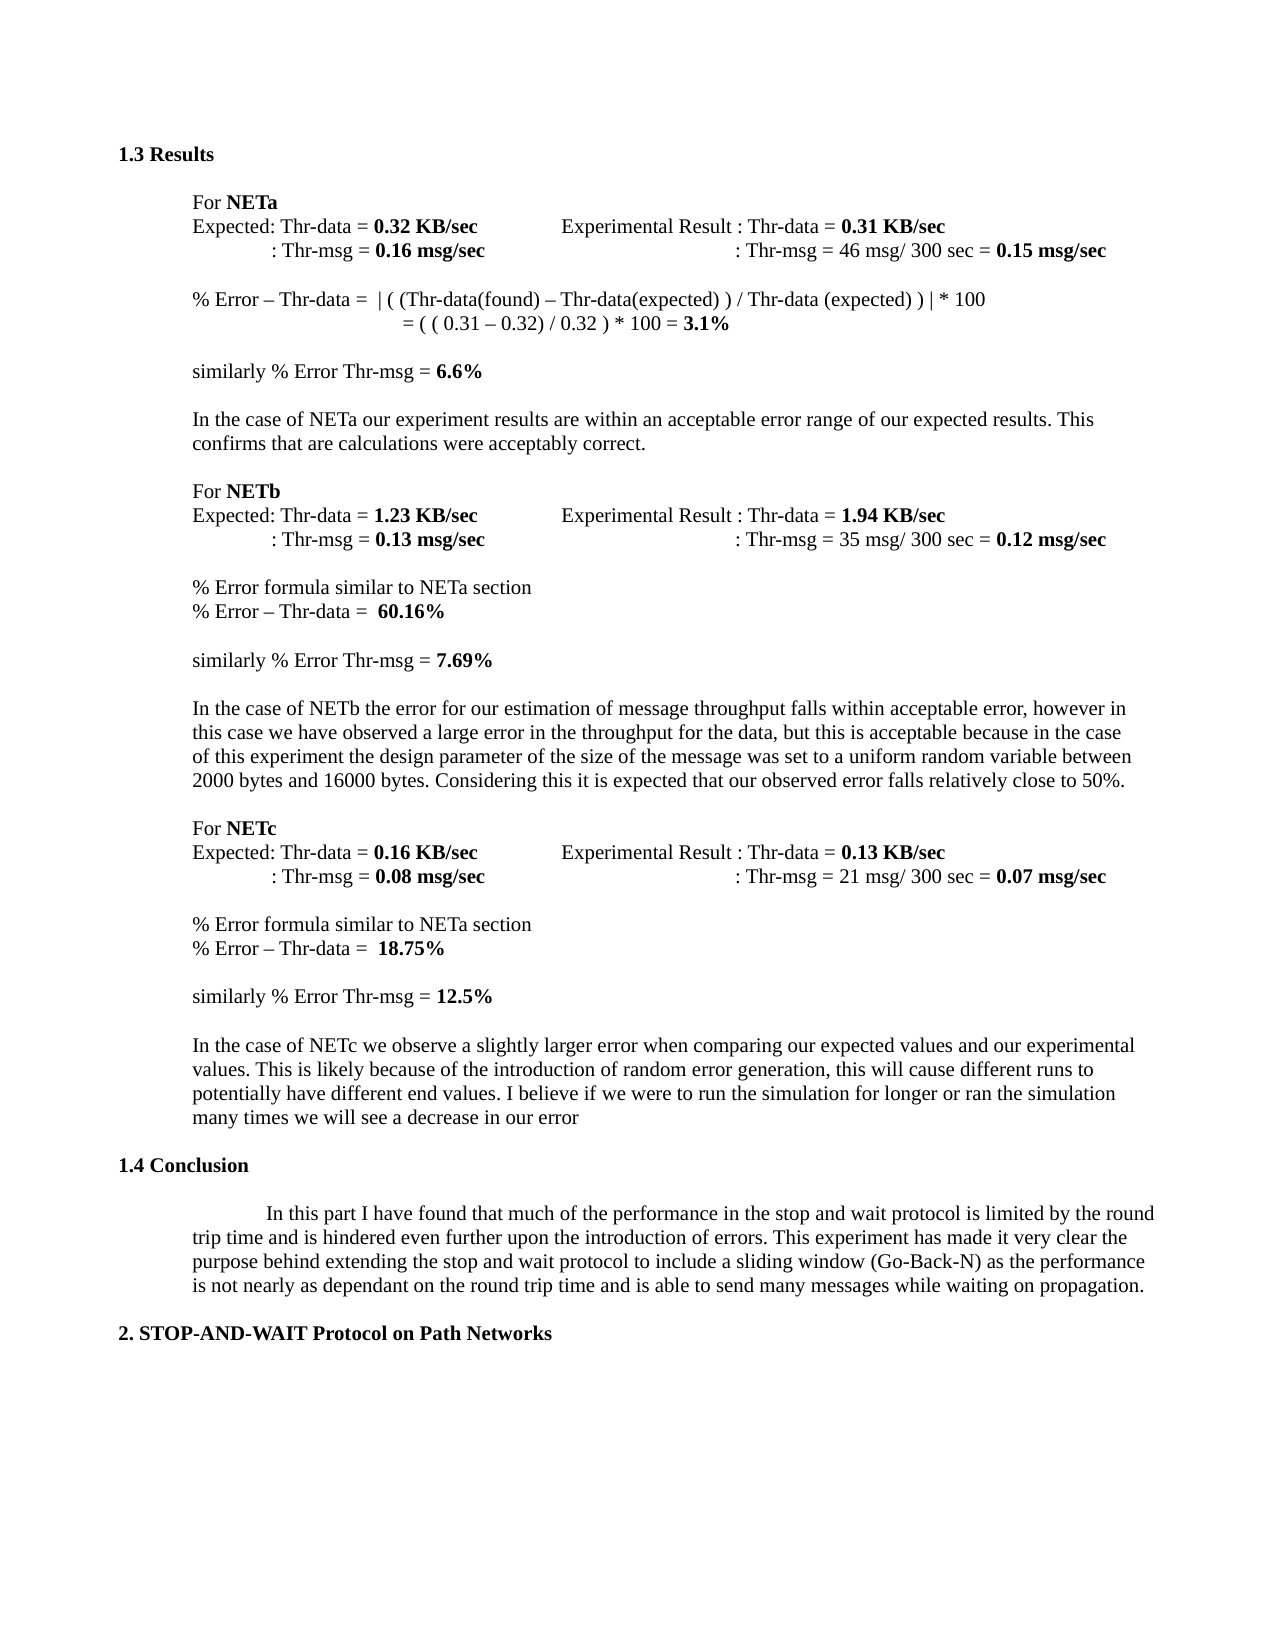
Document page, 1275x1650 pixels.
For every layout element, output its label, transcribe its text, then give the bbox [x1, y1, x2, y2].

text Expected: Thr-data = 0.16 KB/sec Experimental Result : Thr-data = 0.13 KB/sec [118, 840, 1157, 864]
text Expected: Thr-data = 0.32 KB/sec Experimental Result : Thr-data = 0.31 KB/sec [118, 214, 1157, 238]
text purpose behind extending the stop and wait protocol to include a sliding window (Go-Back-N) as the performance [118, 1249, 1157, 1273]
text : Thr-msg = 0.13 msg/sec : Thr-msg = 35 msg/ 300 sec = 0.12 msg/sec [118, 527, 1157, 551]
text Expected: Thr-data = 1.23 KB/sec Experimental Result : Thr-data = 1.94 KB/sec [118, 503, 1157, 527]
text In the case of NETb the error for our estimation of message throughput falls within acceptable error, however in [118, 696, 1157, 720]
text 1.4 Conclusion [118, 1153, 1157, 1177]
text is not nearly as dependant on the round trip time and is able to send many messages while waiting on propagation. [118, 1273, 1157, 1297]
text similarly % Error Thr-msg = 12.5% [118, 984, 1157, 1008]
text this case we have observed a large error in the throughput for the data, but this is acceptable because in the case [118, 720, 1157, 744]
text 2. STOP-AND-WAIT Protocol on Path Networks [118, 1321, 1157, 1345]
text In the case of NETc we observe a slightly larger error when comparing our expected values and our experimental [118, 1032, 1157, 1057]
text similarly % Error Thr-msg = 6.6% [118, 359, 1157, 383]
text % Error – Thr-data = 60.16% [118, 599, 1157, 623]
text For NETc [118, 816, 1157, 840]
text % Error formula similar to NETa section [118, 575, 1157, 599]
text For NETa [118, 190, 1157, 214]
text For NETb [118, 479, 1157, 503]
text % Error – Thr-data = 18.75% [118, 936, 1157, 960]
text similarly % Error Thr-msg = 7.69% [118, 647, 1157, 672]
text many times we will see a decrease in our error [118, 1105, 1157, 1129]
text In this part I have found that much of the performance in the stop and wait protocol is limited by the round trip time and is hindered even further upon the introduction of errors. This experiment has made it very clear the [118, 1201, 1157, 1249]
text In the case of NETa our experiment results are within an acceptable error range of our expected results. This [118, 407, 1157, 431]
text % Error formula similar to NETa section [118, 912, 1157, 936]
text 1.3 Results [118, 142, 1157, 166]
text confirms that are calculations were acceptably correct. [118, 431, 1157, 455]
text % Error – Thr-data = | ( (Thr-data(found) – Thr-data(expected) ) / Thr-data (expected) ) | * 100 [118, 287, 1157, 311]
text : Thr-msg = 0.16 msg/sec : Thr-msg = 46 msg/ 300 sec = 0.15 msg/sec [118, 238, 1157, 262]
text : Thr-msg = 0.08 msg/sec : Thr-msg = 21 msg/ 300 sec = 0.07 msg/sec [118, 864, 1157, 888]
text values. This is likely because of the introduction of random error generation, this will cause different runs to [118, 1057, 1157, 1081]
text = ( ( 0.31 – 0.32) / 0.32 ) * 100 = 3.1% [118, 311, 1157, 335]
text of this experiment the design parameter of the size of the message was set to a uniform random variable between 2000 bytes and 16000 bytes. Considering this it is expected that our observed error falls relatively close to 50%. [118, 744, 1157, 792]
text potentially have different end values. I believe if we were to run the simulation for longer or ran the simulation [118, 1081, 1157, 1105]
